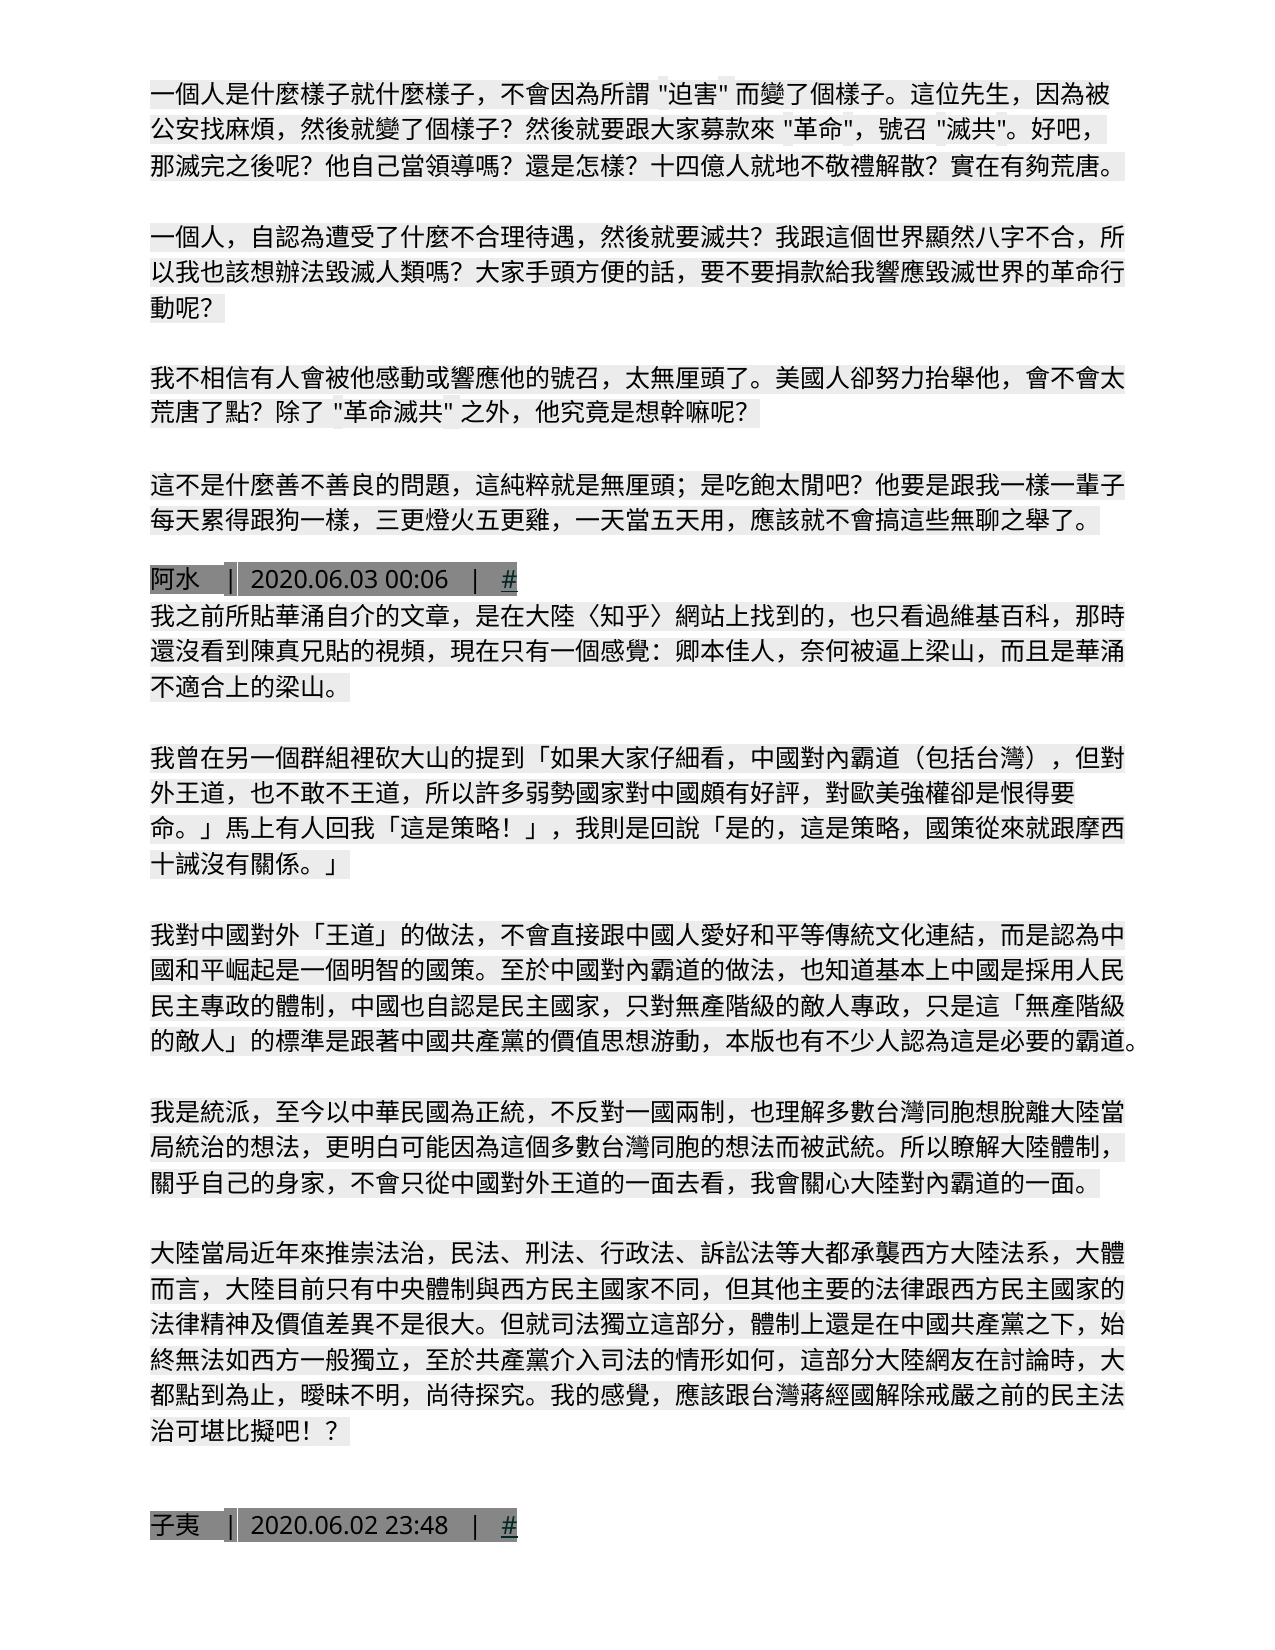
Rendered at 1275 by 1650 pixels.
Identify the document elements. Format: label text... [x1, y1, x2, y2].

text 一個人是什麼樣子就什麼樣子，不會因為所謂 "迫害" 而變了個樣子。這位先生，因為被公安找麻煩，然後就變了個樣子？然後就要跟大家募款來 "革命"，號召 "滅共"。好吧，那滅完之後呢？他自己當領導嗎？還是怎樣？十四億人就地不敬禮解散？實在有夠荒唐。 一個人，自認為遭受了什麼不合理待遇，然後就要滅共？我跟這個世界顯然八字不合，所以我也該想辦法毀滅人類嗎？大家手頭方便的話，要不要捐款給我響應毀滅世界的革命行動呢？ 我不相信有人會被他感動或響應他的號召，太無厘頭了。美國人卻努力抬舉他，會不會太荒唐了點？除了 "革命滅共" 之外，他究竟是想幹嘛呢？ 這不是什麼善不善良的問題，這純粹就是無厘頭；是吃飽太閒吧？他要是跟我一樣一輩子每天累得跟狗一樣，三更燈火五更雞，一天當五天用，應該就不會搞這些無聊之舉了。 [150, 75, 1125, 535]
text 子夷 | 2020.06.02 23:48 | # [150, 1506, 1125, 1542]
text 阿水 | 2020.06.03 00:06 | # [150, 560, 1125, 596]
text 我之前所貼華涌自介的文章，是在大陸〈知乎〉網站上找到的，也只看過維基百科，那時還沒看到陳真兄貼的視頻，現在只有一個感覺：卿本佳人，奈何被逼上梁山，而且是華涌不適合上的梁山。 我曾在另一個群組裡砍大山的提到「如果大家仔細看，中國對內霸道（包括台灣），但對外王道，也不敢不王道，所以許多弱勢國家對中國頗有好評，對歐美強權卻是恨得要命。」馬上有人回我「這是策略！」，我則是回說「是的，這是策略，國策從來就跟摩西十誡沒有關係。」 我對中國對外「王道」的做法，不會直接跟中國人愛好和平等傳統文化連結，而是認為中國和平崛起是一個明智的國策。至於中國對內霸道的做法，也知道基本上中國是採用人民民主專政的體制，中國也自認是民主國家，只對無產階級的敵人專政，只是這「無產階級的敵人」的標準是跟著中國共產黨的價值思想游動，本版也有不少人認為這是必要的霸道。 我是統派，至今以中華民國為正統，不反對一國兩制，也理解多數台灣同胞想脫離大陸當局統治的想法，更明白可能因為這個多數台灣同胞的想法而被武統。所以瞭解大陸體制，關乎自己的身家，不會只從中國對外王道的一面去看，我會關心大陸對內霸道的一面。 大陸當局近年來推崇法治，民法、刑法、行政法、訴訟法等大都承襲西方大陸法系，大體而言，大陸目前只有中央體制與西方民主國家不同，但其他主要的法律跟西方民主國家的法律精神及價值差異不是很大。但就司法獨立這部分，體制上還是在中國共產黨之下，始終無法如西方一般獨立，至於共產黨介入司法的情形如何，這部分大陸網友在討論時，大都點到為止，曖昧不明，尚待探究。我的感覺，應該跟台灣蔣經國解除戒嚴之前的民主法治可堪比擬吧！？ [150, 596, 1125, 1481]
